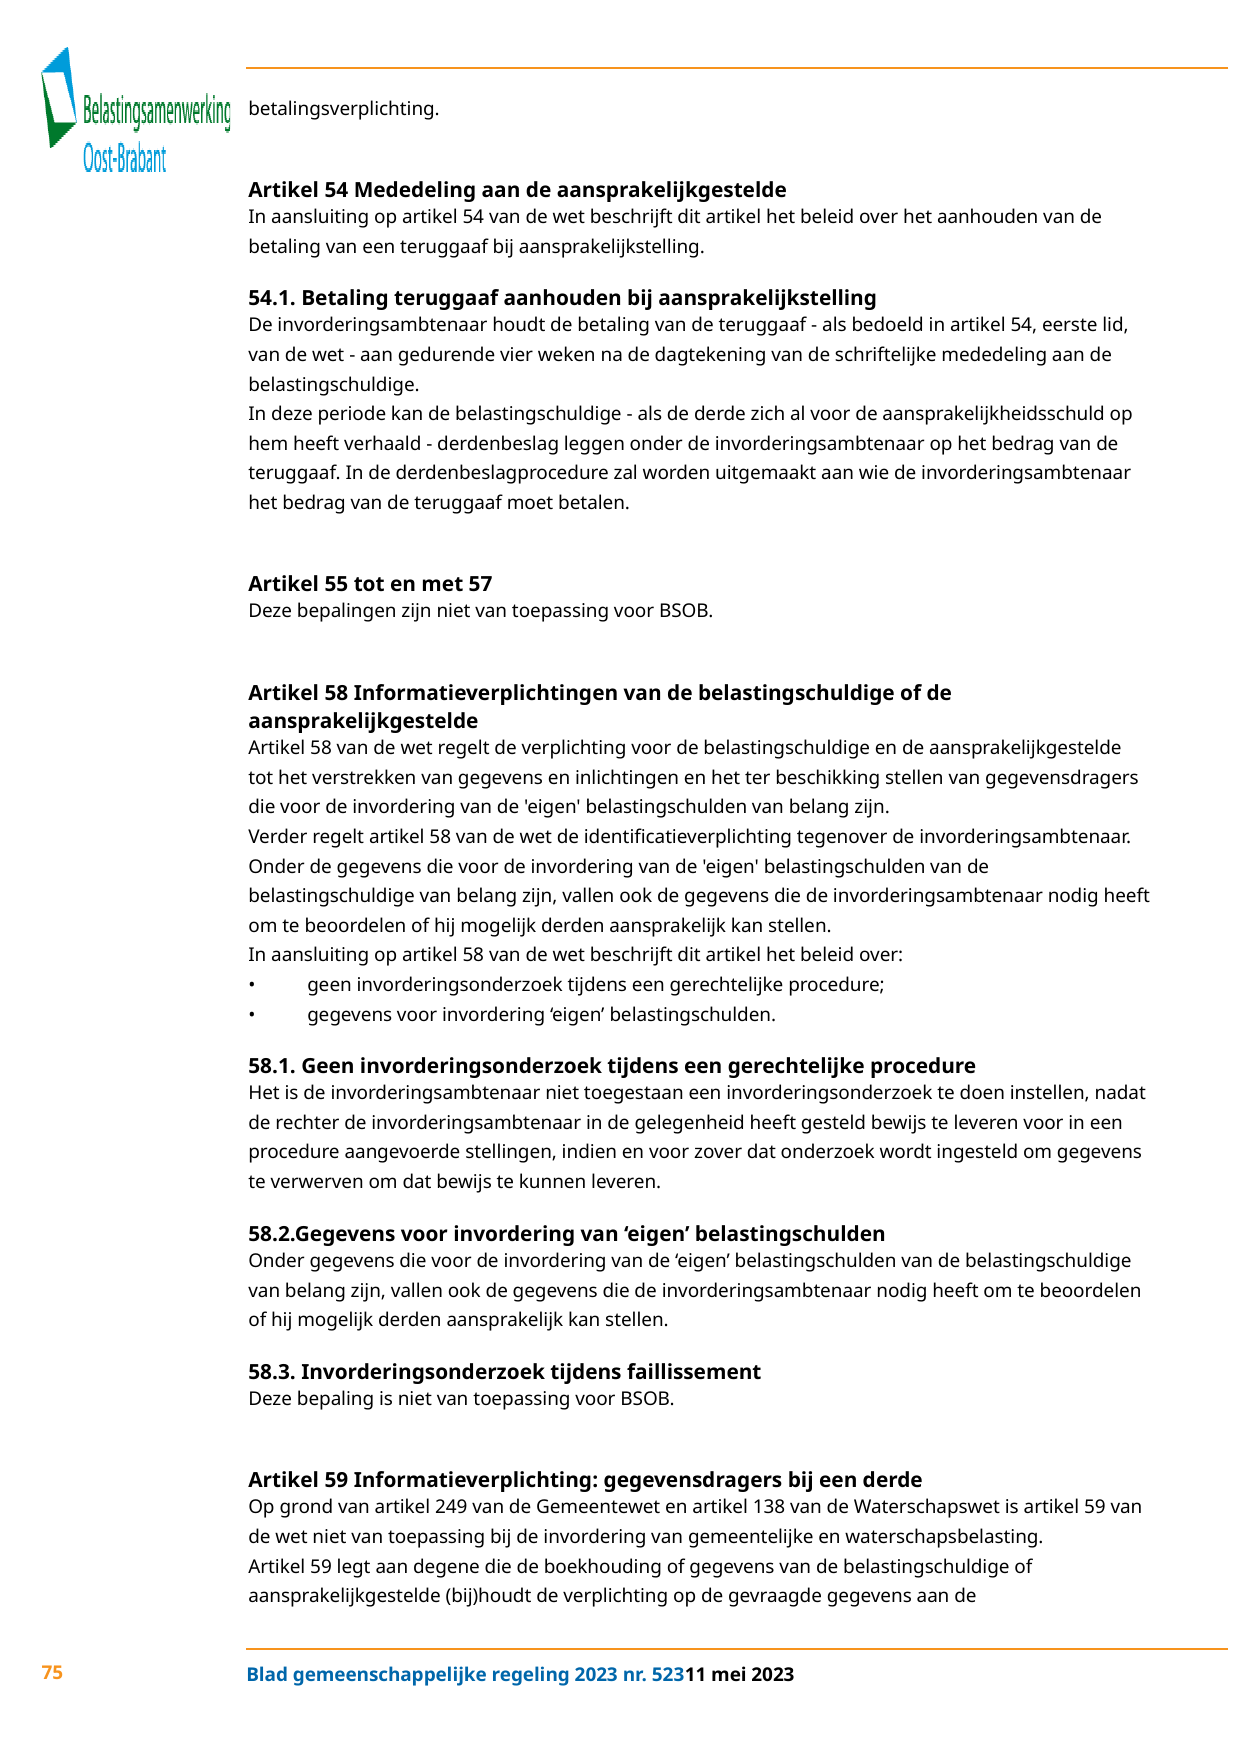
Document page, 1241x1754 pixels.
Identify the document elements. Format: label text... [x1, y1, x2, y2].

text Artikel 54 Mededeling aan de aansprakelijkgestelde [248, 175, 1152, 203]
text Op grond van artikel 249 van de Gemeentewet en artikel 138 van de Waterschapswet is artikel 59 van de wet niet van toepassing bij de invordering van gemeentelijke en waterschapsbelasting. [248, 1494, 1152, 1549]
text In aansluiting op artikel 54 van de wet beschrijft dit artikel het beleid over het aanhouden van de betaling van een teruggaaf bij aansprakelijkstelling. [248, 203, 1152, 258]
text Artikel 59 Informatieverplichting: gegevensdragers bij een derde [248, 1465, 1152, 1494]
text Onder de gegevens die voor de invordering van de 'eigen' belastingschulden van de belastingschuldige van belang zijn, vallen ook de gegevens die de invorderingsambtenaar nodig heeft om te beoordelen of hij mogelijk derden aansprakelijk kan stellen. [248, 853, 1152, 938]
picture [41, 47, 231, 172]
text In aansluiting op artikel 58 van de wet beschrijft dit artikel het beleid over: [248, 942, 1152, 967]
text Artikel 58 van de wet regelt de verplichting voor de belastingschuldige en de aansprakelijkgestelde tot het verstrekken van gegevens en inlichtingen en het ter beschikking stellen van gegevensdragers die voor de invordering van de 'eigen' belastingschulden van belang zijn. [248, 734, 1152, 819]
text Artikel 59 legt aan degene die de boekhouding of gegevens van de belastingschuldige of aansprakelijkgestelde (bij)houdt de verplichting op de gevraagde gegevens aan de [248, 1553, 1152, 1608]
text Artikel 55 tot en met 57 [248, 569, 1152, 598]
list gegevens voor invordering ‘eigen’ belastingschulden. [248, 1001, 1152, 1026]
text In deze periode kan de belastingschuldige - als de derde zich al voor de aansprakelijkheidsschuld op hem heeft verhaald - derdenbeslag leggen onder de invorderingsambtenaar op het bedrag van de teruggaaf. In de derdenbeslagprocedure zal worden uitgemaakt aan wie de invorderingsambtenaar het bedrag van de teruggaaf moet betalen. [248, 400, 1152, 515]
text Deze bepalingen zijn niet van toepassing voor BSOB. [248, 598, 1152, 623]
text Onder gegevens die voor de invordering van de ‘eigen’ belastingschulden van de belastingschuldige van belang zijn, vallen ook de gegevens die de invorderingsambtenaar nodig heeft om te beoordelen of hij mogelijk derden aansprakelijk kan stellen. [248, 1247, 1152, 1332]
picture [129, 155, 134, 172]
picture [91, 163, 96, 172]
list geen invorderingsonderzoek tijdens een gerechtelijke procedure; [248, 971, 1152, 997]
picture [86, 146, 91, 169]
text Artikel 58 Informatieverplichtingen van de belastingschuldige of de aansprakelijkgestelde [248, 678, 1152, 734]
text Verder regelt artikel 58 van de wet de identificatieverplichting tegenover de invorderingsambtenaar. [248, 823, 1152, 849]
picture [100, 161, 105, 172]
text 54.1. Betaling teruggaaf aanhouden bij aansprakelijkstelling [248, 283, 1152, 312]
text Deze bepaling is niet van toepassing voor BSOB. [248, 1385, 1152, 1411]
text betalingsverplichting. [248, 95, 1152, 121]
text 58.3. Invorderingsonderzoek tijdens faillissement [248, 1357, 1152, 1385]
text 58.2.Gegevens voor invordering van ‘eigen’ belastingschulden [248, 1219, 1152, 1247]
text Het is de invorderingsambtenaar niet toegestaan een invorderingsonderzoek te doen instellen, nadat de rechter de invorderingsambtenaar in de gelegenheid heeft gesteld bewijs te leveren voor in een procedure aangevoerde stellingen, indien en voor zover dat onderzoek wordt ingesteld om gegevens te verwerven om dat bewijs te kunnen leveren. [248, 1079, 1152, 1194]
text 58.1. Geen invorderingsonderzoek tijdens een gerechtelijke procedure [248, 1051, 1152, 1079]
text De invorderingsambtenaar houdt de betaling van de teruggaaf - als bedoeld in artikel 54, eerste lid, van de wet - aan gedurende vier weken na de dagtekening van de schriftelijke mededeling aan de belastingschuldige. [248, 312, 1152, 397]
